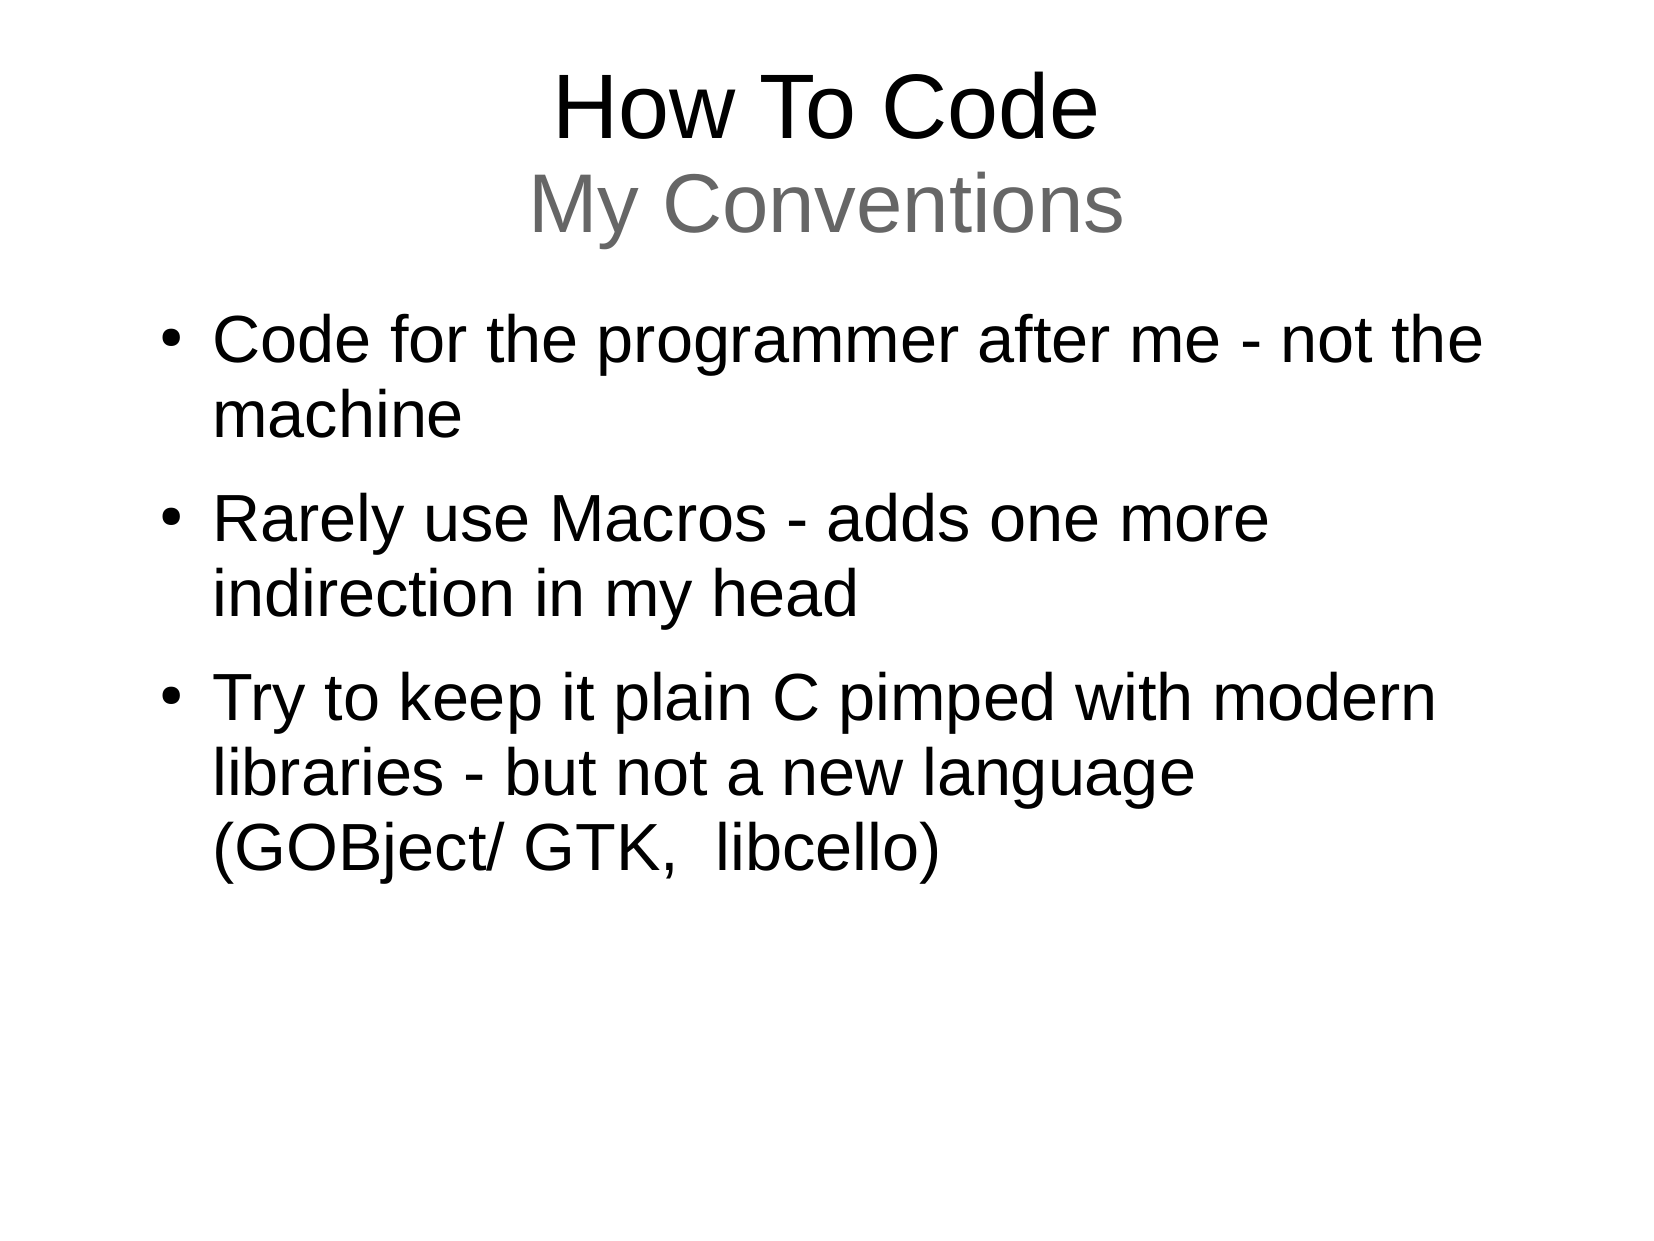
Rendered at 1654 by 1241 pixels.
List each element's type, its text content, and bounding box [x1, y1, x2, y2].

title How To Code My Conventions [82, 49, 1571, 257]
list Code for the programmer after me - not the machine Rarely use Macros - adds one more indirection in my head Try to keep it plain C pimped with modern libraries - but not a new language (GOBject/ GTK, libcello) [141, 302, 1501, 1022]
